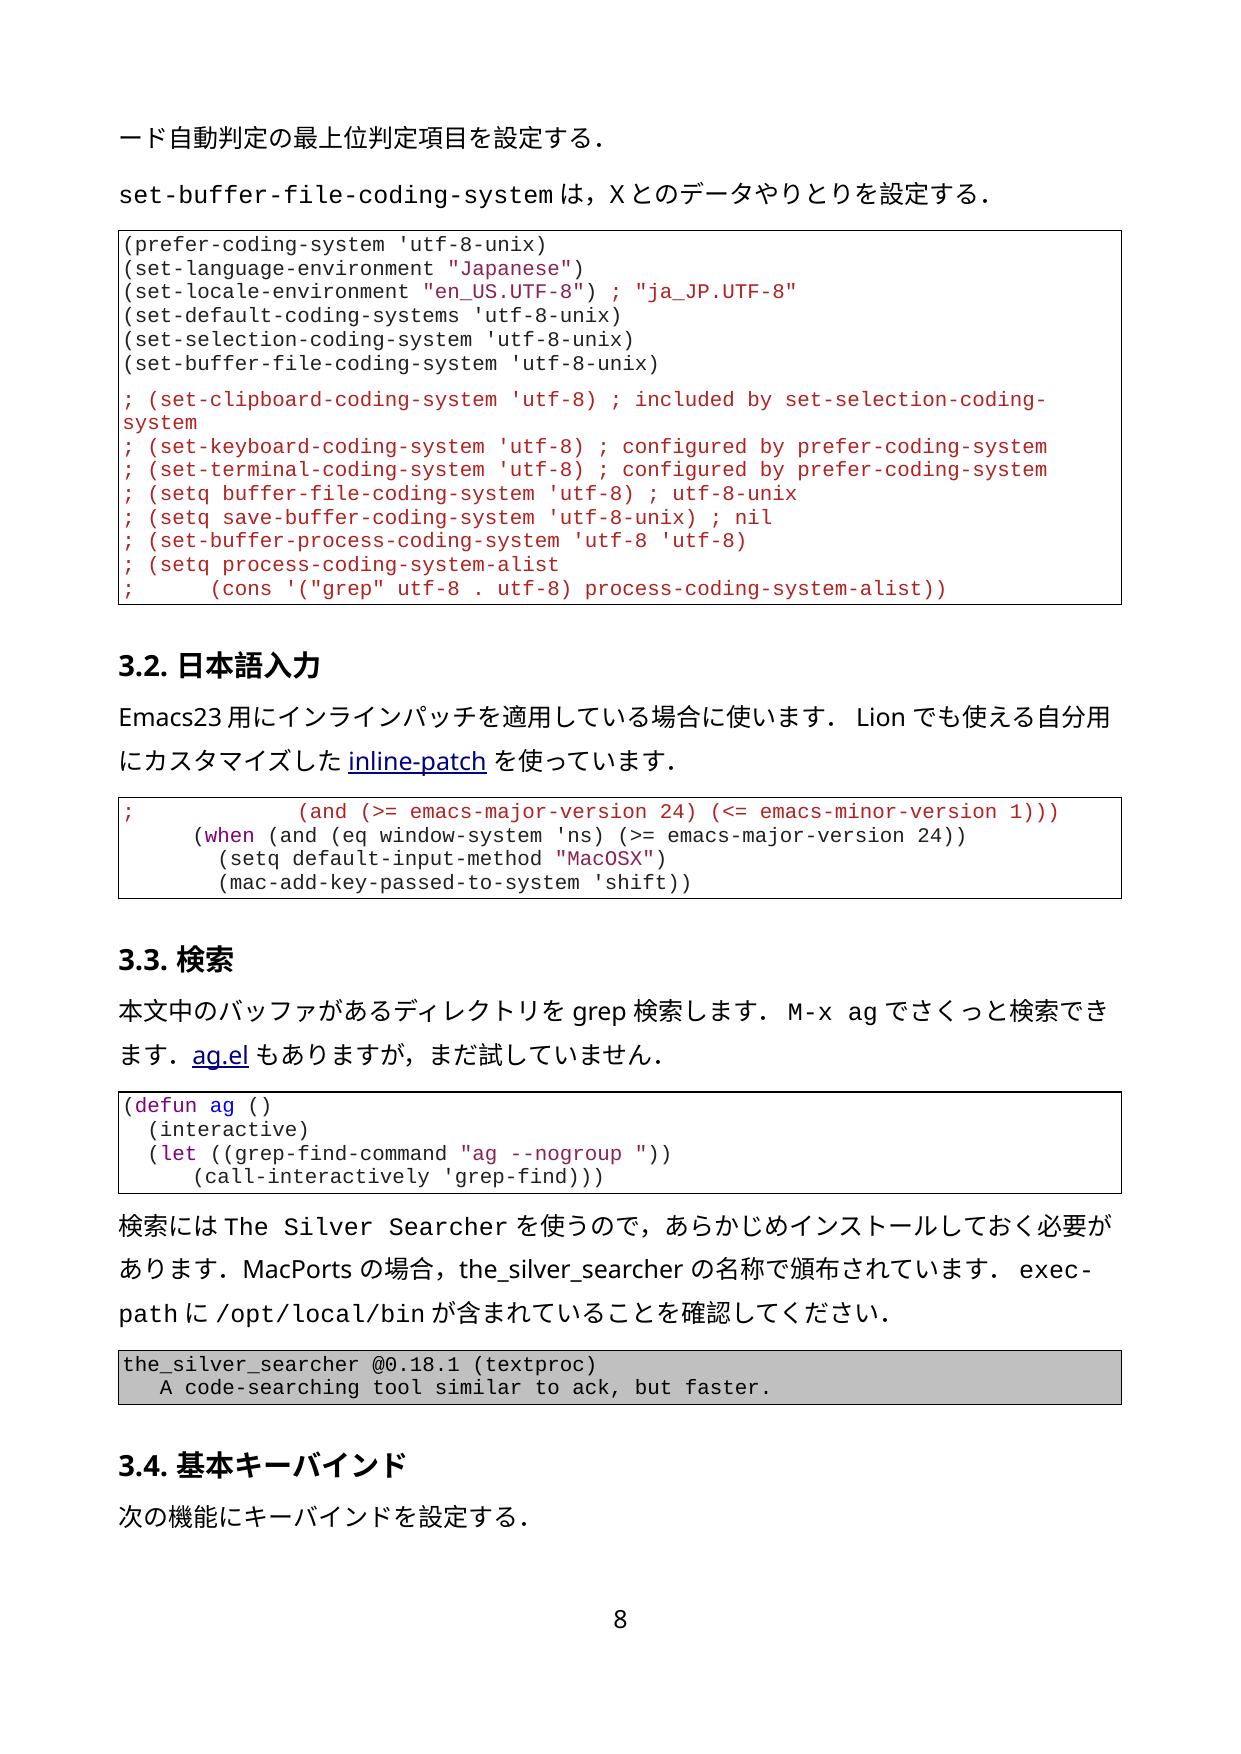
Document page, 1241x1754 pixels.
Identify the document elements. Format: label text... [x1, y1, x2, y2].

text (set-language-environment "Japanese") [119, 254, 1121, 278]
text ; (and (>= emacs-major-version 24) (<= emacs-minor-version 1))) [119, 798, 1121, 821]
text (set-buffer-file-coding-system 'utf-8-unix) [119, 348, 1121, 376]
text set-buffer-file-coding-system は，Xとのデータやりとりを設定する． [118, 174, 1122, 211]
text ード自動判定の最上位判定項目を設定する． [118, 118, 1122, 154]
text ; (cons '("grep" utf-8 . utf-8) process-coding-system-alist)) [119, 574, 1121, 604]
text ; (set-keyboard-coding-system 'utf-8) ; configured by prefer-coding-system [119, 432, 1121, 456]
text ; (set-clipboard-coding-system 'utf-8) ; included by set-selection-coding-system [119, 384, 1121, 432]
subtitle 日本語入力 [118, 643, 1122, 685]
text ; (setq buffer-file-coding-system 'utf-8) ; utf-8-unix [119, 479, 1121, 503]
subtitle 検索 [118, 937, 1122, 979]
text (mac-add-key-passed-to-system 'shift)) [119, 868, 1121, 898]
text 検索には The Silver Searcher を使うので，あらかじめインストールしておく必要があります．MacPorts の場合，the_silver_searcher の名称で頒布されています． exec-path に /opt/local/bin が含まれていることを確認してください． [118, 1206, 1122, 1330]
text (set-default-coding-systems 'utf-8-unix) [119, 301, 1121, 325]
text (prefer-coding-system 'utf-8-unix) [119, 231, 1121, 254]
subtitle 基本キーバインド [118, 1442, 1122, 1485]
text A code-searching tool similar to ack, but faster. [119, 1373, 1121, 1404]
text ; (set-terminal-coding-system 'utf-8) ; configured by prefer-coding-system [119, 456, 1121, 479]
text (set-selection-coding-system 'utf-8-unix) [119, 325, 1121, 348]
text ; (set-buffer-process-coding-system 'utf-8 'utf-8) [119, 526, 1121, 550]
text (when (and (eq window-system 'ns) (>= emacs-major-version 24)) [119, 821, 1121, 844]
text ; (setq process-coding-system-alist [119, 550, 1121, 574]
text the_silver_searcher @0.18.1 (textproc) [119, 1351, 1121, 1373]
text (call-interactively 'grep-find))) [119, 1162, 1121, 1193]
text (set-locale-environment "en_US.UTF-8") ; "ja_JP.UTF-8" [119, 278, 1121, 301]
text 次の機能にキーバインドを設定する． [118, 1497, 1122, 1533]
text ; (setq save-buffer-coding-system 'utf-8-unix) ; nil [119, 503, 1121, 526]
text (interactive) [119, 1115, 1121, 1139]
text (let ((grep-find-command "ag --nogroup ")) [119, 1139, 1121, 1162]
text (defun ag () [119, 1093, 1121, 1115]
text (setq default-input-method "MacOSX") [119, 844, 1121, 868]
text 本文中のバッファがあるディレクトリを grep 検索します． M-x ag でさくっと検索できます．ag.el もありますが，まだ試していません． [118, 992, 1122, 1072]
text Emacs23用にインラインパッチを適用している場合に使います． Lion でも使える自分用にカスタマイズした inline-patch を使っています． [118, 698, 1122, 777]
